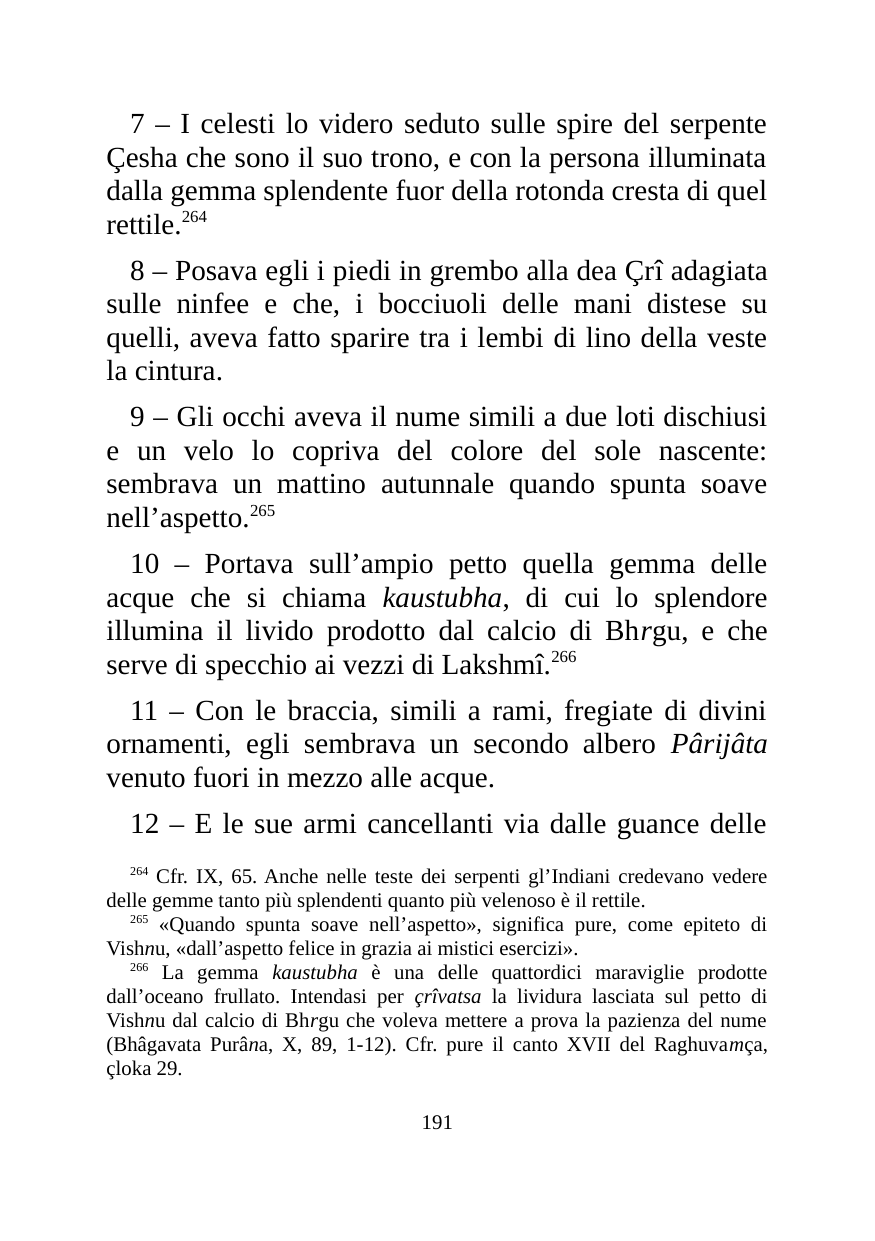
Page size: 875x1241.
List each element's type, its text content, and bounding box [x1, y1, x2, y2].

text «Quando spunta soave nell’aspetto», significa pure, come epiteto di Vishnu, «dall’aspetto felice in grazia ai mistici esercizi». [106, 912, 768, 960]
text La gemma kaustubha è una delle quattordici maraviglie prodotte dall’oceano frullato. Intendasi per çrîvatsa la lividura lasciata sul petto di Vishnu dal calcio di Bhrgu che voleva mettere a prova la pazienza del nume (Bhâgavata Purâna, X, 89, 1-12). Cfr. pure il canto XVII del Raghuvamça, çloka 29. [106, 960, 768, 1080]
text 9 – Gli occhi aveva il nume simili a due loti dischiusi e un velo lo copriva del colore del sole nascente: sembrava un mattino autunnale quando spunta soave nell’aspetto. [106, 399, 768, 534]
text 10 – Portava sull’ampio petto quella gemma delle acque che si chiama kaustubha, di cui lo splendore illumina il livido prodotto dal calcio di Bhrgu, e che serve di specchio ai vezzi di Lakshmî. [106, 546, 768, 680]
text 7 – I celesti lo videro seduto sulle spire del serpente Çesha che sono il suo trono, e con la persona illuminata dalla gemma splendente fuor della rotonda cresta di quel rettile. [106, 106, 768, 240]
text 12 – E le sue armi cancellanti via dalle guance delle [106, 806, 768, 839]
text 8 – Posava egli i piedi in grembo alla dea Çrî adagiata sulle ninfee e che, i bocciuoli delle mani distese su quelli, aveva fatto sparire tra i lembi di lino della veste la cintura. [106, 253, 768, 387]
text Cfr. IX, 65. Anche nelle teste dei serpenti gl’Indiani credevano vedere delle gemme tanto più splendenti quanto più velenoso è il rettile. [106, 864, 768, 912]
text 11 – Con le braccia, simili a rami, fregiate di divini ornamenti, egli sembrava un secondo albero Pârijâta venuto fuori in mezzo alle acque. [106, 693, 768, 793]
